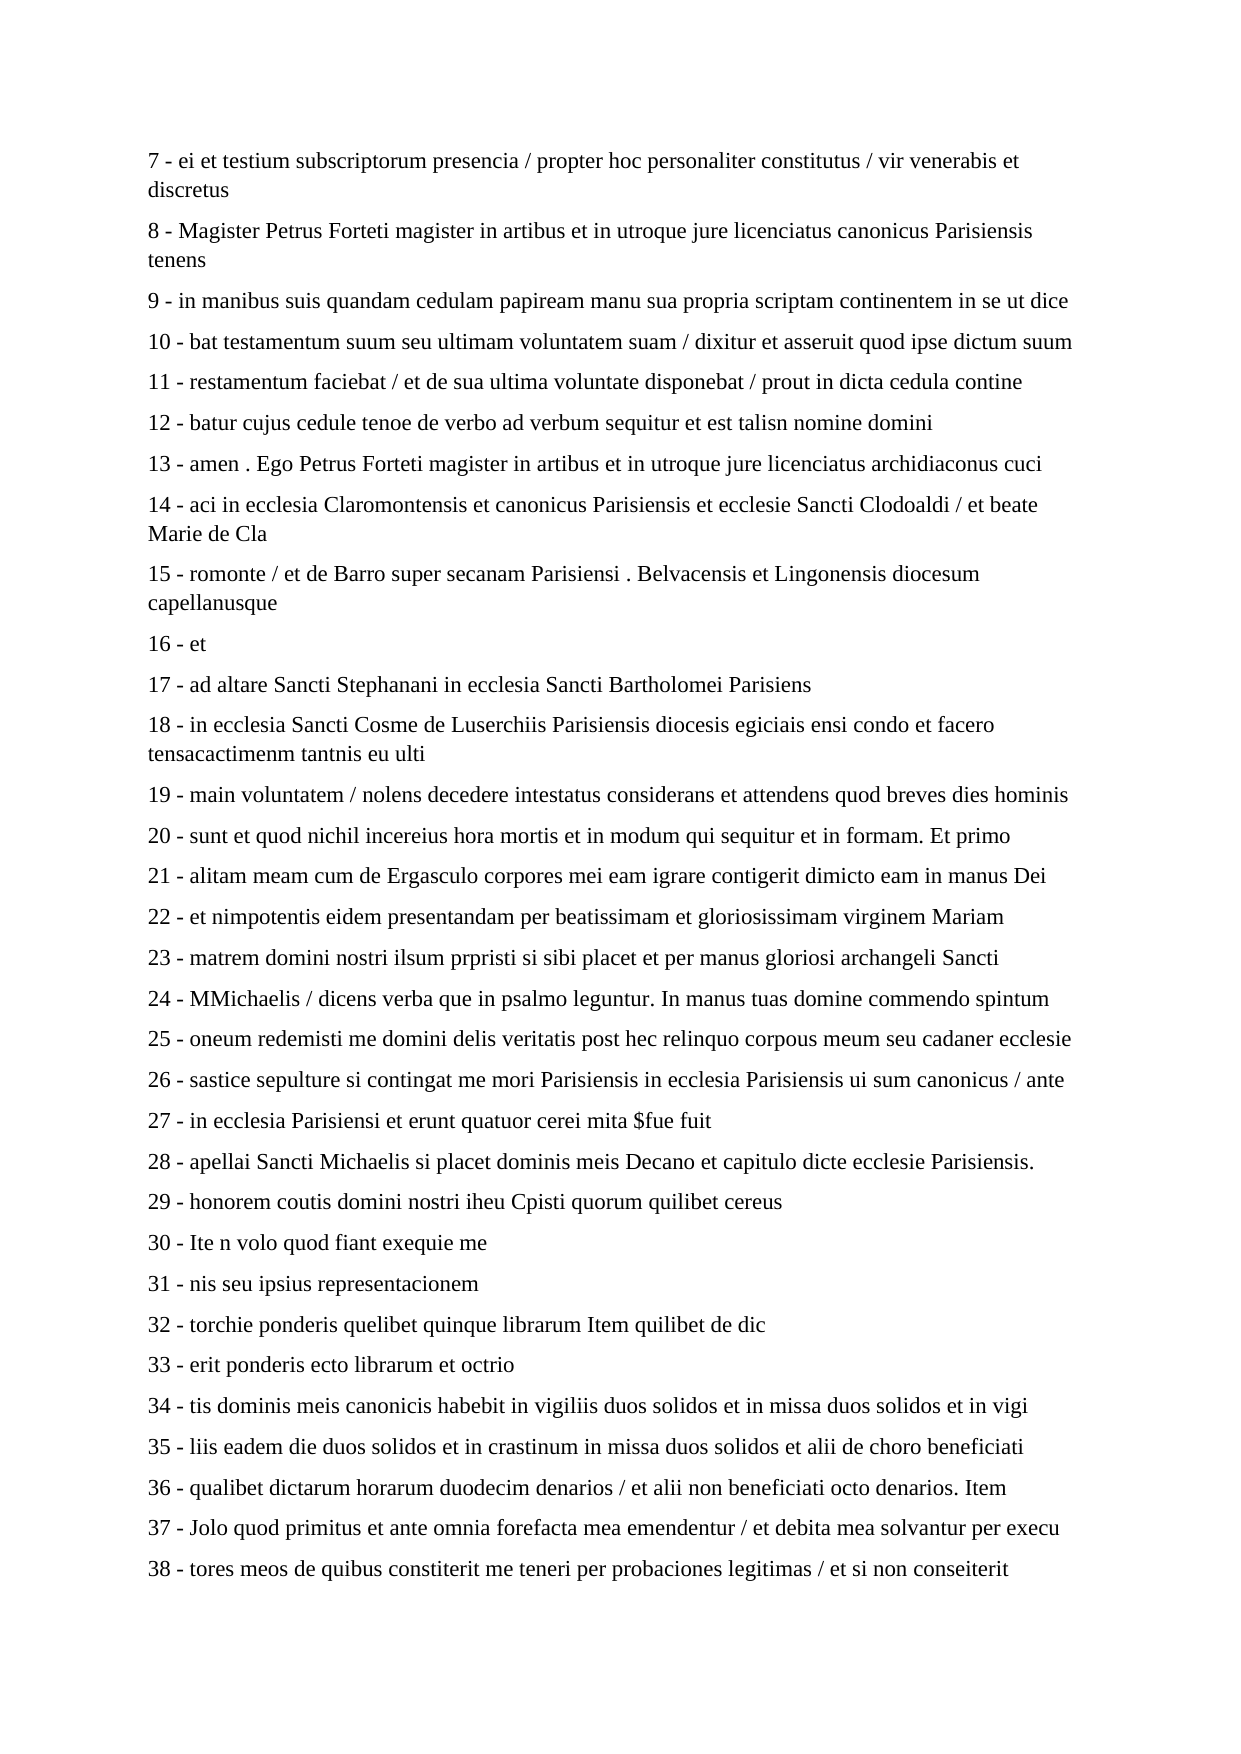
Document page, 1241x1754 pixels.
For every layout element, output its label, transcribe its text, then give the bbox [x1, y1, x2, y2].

text 20 - sunt et quod nichil incereius hora mortis et in modum qui sequitur et in formam. Et primo [148, 822, 1093, 848]
text 10 - bat testamentum suum seu ultimam voluntatem suam / dixitur et asseruit quod ipse dictum suum [148, 328, 1093, 354]
text 28 - apellai Sancti Michaelis si placet dominis meis Decano et capitulo dicte ecclesie Parisiensis. [148, 1148, 1093, 1174]
text 11 - restamentum faciebat / et de sua ultima voluntate disponebat / prout in dicta cedula contine [148, 368, 1093, 395]
text 31 - nis seu ipsius representacionem [148, 1270, 1093, 1296]
text 12 - batur cujus cedule tenoe de verbo ad verbum sequitur et est talisn nomine domini [148, 409, 1093, 436]
text 38 - tores meos de quibus constiterit me teneri per probaciones legitimas / et si non conseiterit [148, 1555, 1093, 1581]
text 26 - sastice sepulture si contingat me mori Parisiensis in ecclesia Parisiensis ui sum canonicus / ante [148, 1066, 1093, 1093]
text 21 - alitam meam cum de Ergasculo corpores mei eam igrare contigerit dimicto eam in manus Dei [148, 863, 1093, 889]
text 15 - romonte / et de Barro super secanam Parisiensi . Belvacensis et Lingonensis diocesum capellanusque [148, 560, 1093, 616]
text 23 - matrem domini nostri ilsum prpristi si sibi placet et per manus gloriosi archangeli Sancti [148, 944, 1093, 970]
text 8 - Magister Petrus Forteti magister in artibus et in utroque jure licenciatus canonicus Parisiensis tenens [148, 217, 1093, 273]
text 13 - amen . Ego Petrus Forteti magister in artibus et in utroque jure licenciatus archidiaconus cuci [148, 450, 1093, 476]
text 24 - MMichaelis / dicens verba que in psalmo leguntur. In manus tuas domine commendo spintum [148, 985, 1093, 1011]
text 29 - honorem coutis domini nostri iheu Cpisti quorum quilibet cereus [148, 1188, 1093, 1215]
text 32 - torchie ponderis quelibet quinque librarum Item quilibet de dic [148, 1311, 1093, 1337]
text 18 - in ecclesia Sancti Cosme de Luserchiis Parisiensis diocesis egiciais ensi condo et facero tensacactimenm tantnis eu ulti [148, 711, 1093, 767]
text 14 - aci in ecclesia Claromontensis et canonicus Parisiensis et ecclesie Sancti Clodoaldi / et beate Marie de Cla [148, 491, 1093, 546]
text 17 - ad altare Sancti Stephanani in ecclesia Sancti Bartholomei Parisiens [148, 671, 1093, 697]
text 33 - erit ponderis ecto librarum et octrio [148, 1351, 1093, 1378]
text 30 - Ite n volo quod fiant exequie me [148, 1229, 1093, 1256]
text 27 - in ecclesia Parisiensi et erunt quatuor cerei mita $fue fuit [148, 1107, 1093, 1133]
text 35 - liis eadem die duos solidos et in crastinum in missa duos solidos et alii de choro beneficiati [148, 1433, 1093, 1459]
text 19 - main voluntatem / nolens decedere intestatus considerans et attendens quod breves dies hominis [148, 781, 1093, 807]
text 22 - et nimpotentis eidem presentandam per beatissimam et gloriosissimam virginem Mariam [148, 903, 1093, 930]
text 9 - in manibus suis quandam cedulam papiream manu sua propria scriptam continentem in se ut dice [148, 287, 1093, 313]
text 36 - qualibet dictarum horarum duodecim denarios / et alii non beneficiati octo denarios. Item [148, 1473, 1093, 1500]
text 34 - tis dominis meis canonicis habebit in vigiliis duos solidos et in missa duos solidos et in vigi [148, 1392, 1093, 1418]
text 37 - Jolo quod primitus et ante omnia forefacta mea emendentur / et debita mea solvantur per execu [148, 1514, 1093, 1541]
text 7 - ei et testium subscriptorum presencia / propter hoc personaliter constitutus / vir venerabis et discretus [148, 148, 1093, 203]
text 25 - oneum redemisti me domini delis veritatis post hec relinquo corpous meum seu cadaner ecclesie [148, 1026, 1093, 1052]
text 16 - et [148, 630, 1093, 656]
